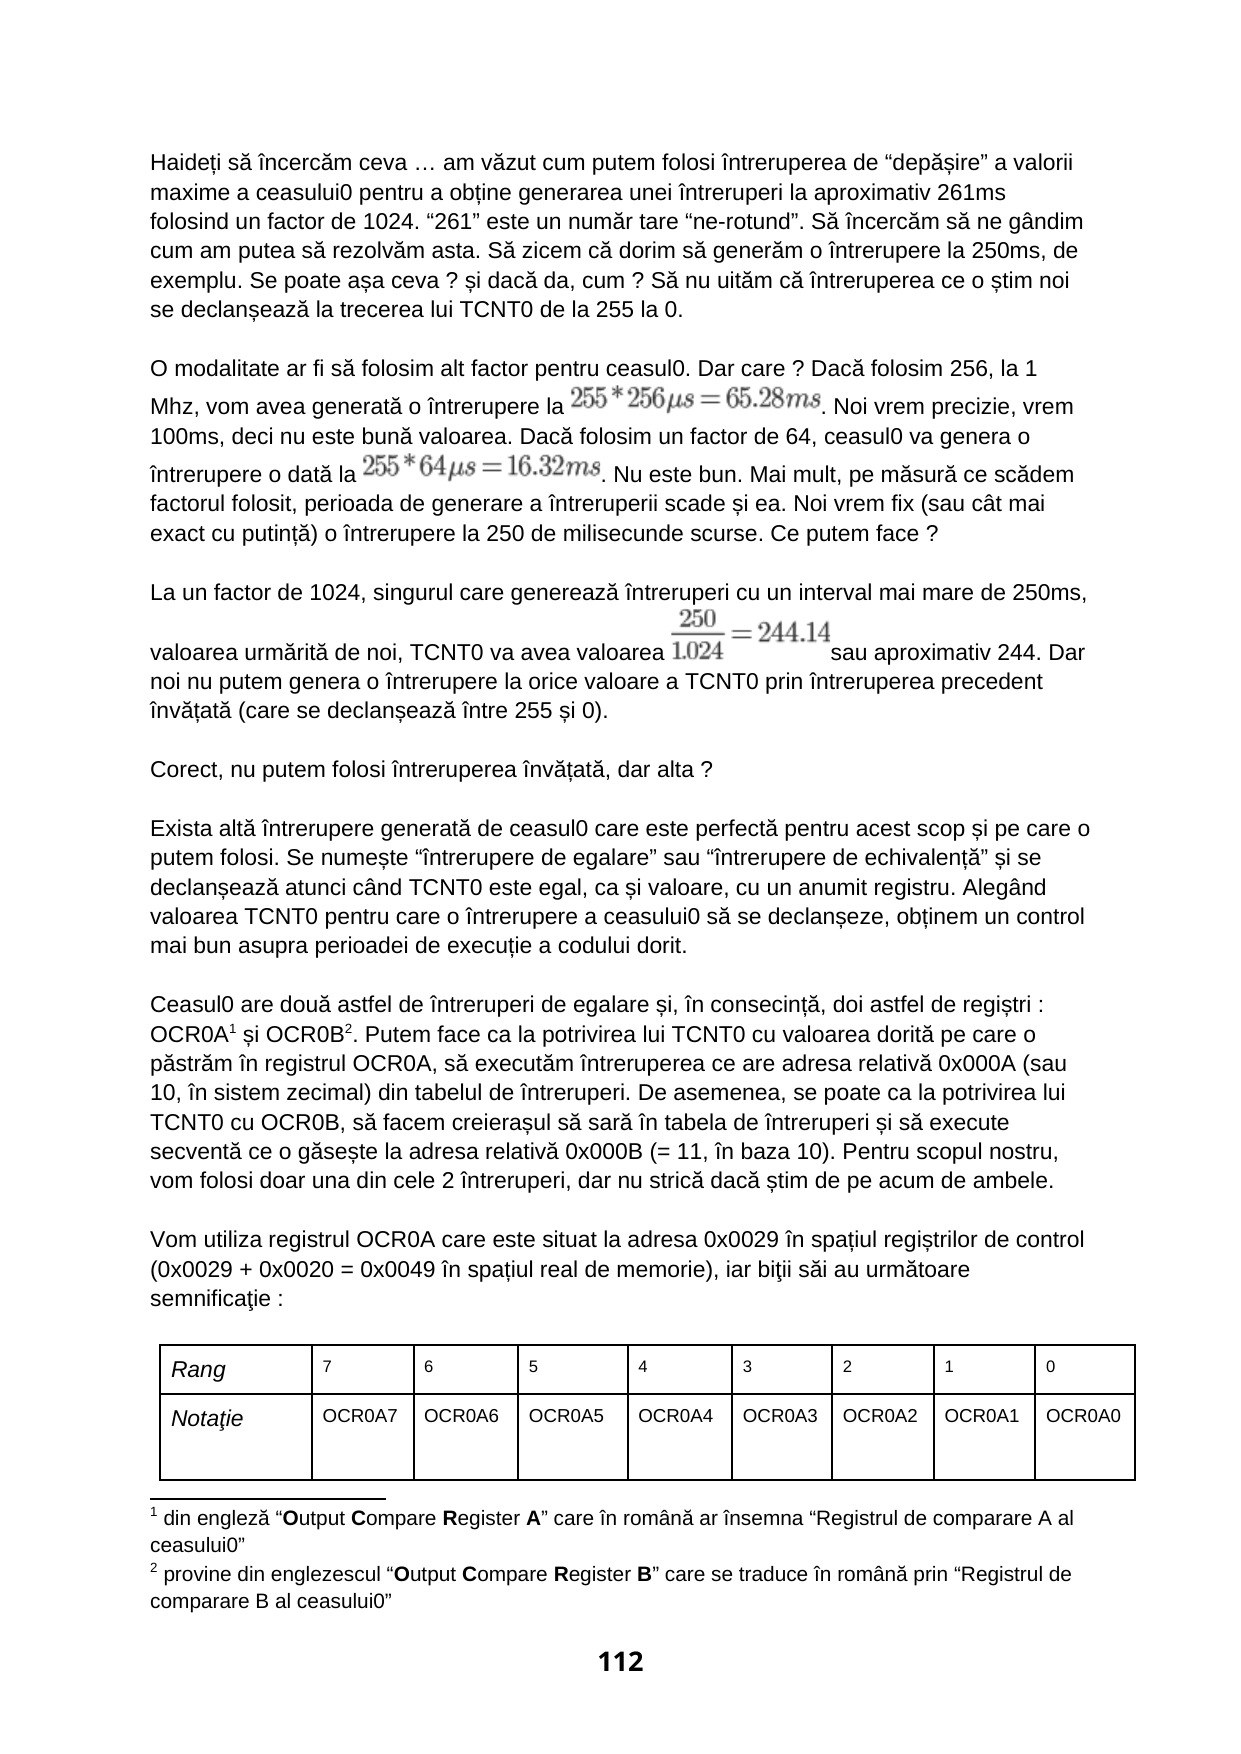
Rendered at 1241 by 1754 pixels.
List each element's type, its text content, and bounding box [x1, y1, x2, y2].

text La un factor de 1024, singurul care generează întreruperi cu un interval mai mare de 250ms, valoarea urmărită de noi, TCNT0 va avea valoarea sau aproximativ 244. Dar noi nu putem genera o întrerupere la orice valoare a TCNT0 prin întreruperea precedent învățată (care se declanșează între 255 și 0). [150, 579, 1091, 724]
text Ceasul0 are două astfel de întreruperi de egalare și, în consecință, doi astfel de regiștri : OCR0A și OCR0B. Putem face ca la potrivirea lui TCNT0 cu valoarea dorită pe care o păstrăm în registrul OCR0A, să executăm întreruperea ce are adresa relativă 0x000A (sau 10, în sistem zecimal) din tabelul de întreruperi. De asemenea, se poate ca la potrivirea lui TCNT0 cu OCR0B, să facem creierașul să sară în tabela de întreruperi și să execute secventă ce o găsește la adresa relativă 0x000B (= 11, în baza 10). Pentru scopul nostru, vom folosi doar una din cele 2 întreruperi, dar nu strică dacă știm de pe acum de ambele. [150, 992, 1091, 1194]
table_cell OCR0A3 [733, 1395, 831, 1479]
text O modalitate ar fi să folosim alt factor pentru ceasul0. Dar care ? Dacă folosim 256, la 1 Mhz, vom avea generată o întrerupere la . Noi vrem precizie, vrem 100ms, deci nu este bună valoarea. Dacă folosim un factor de 64, ceasul0 va genera o întrerupere o dată la . Nu este bun. Mai mult, pe măsură ce scădem factorul folosit, perioada de generare a întreruperii scade și ea. Noi vrem fix (sau cât mai exact cu putință) o întrerupere la 250 de milisecunde scurse. Ce putem face ? [150, 356, 1091, 546]
table_cell OCR0A2 [833, 1395, 933, 1479]
table_cell OCR0A7 [313, 1395, 413, 1479]
picture [362, 452, 601, 483]
table_header 5 [519, 1346, 627, 1393]
table_header 1 [935, 1346, 1034, 1393]
text Haideți să încercăm ceva … am văzut cum putem folosi întreruperea de “depășire” a valorii maxime a ceasului0 pentru a obține generarea unei întreruperi la aproximativ 261ms folosind un factor de 1024. “261” este un număr tare “ne-rotund”. Să încercăm să ne gândim cum am putea să rezolvăm asta. Să zicem că dorim să generăm o întrerupere la 250ms, de exemplu. Se poate așa ceva ? și dacă da, cum ? Să nu uităm că întreruperea ce o știm noi se declanșează la trecerea lui TCNT0 de la 255 la 0. [150, 150, 1091, 322]
table_header 7 [313, 1346, 413, 1393]
text din engleză “Output Compare Register A” care în română ar însemna “Registrul de comparare A al ceasului0” [150, 1505, 1091, 1557]
table_header 2 [833, 1346, 933, 1393]
table_header 4 [629, 1346, 731, 1393]
table_header Rang [161, 1346, 311, 1393]
picture [570, 385, 821, 415]
table_cell Notaţie [161, 1395, 311, 1479]
text Exista altă întrerupere generată de ceasul0 care este perfectă pentru acest scop și pe care o putem folosi. Se numește “întrerupere de egalare” sau “întrerupere de echivalență” și se declanșează atunci când TCNT0 este egal, ca și valoare, cu un anumit registru. Alegând valoarea TCNT0 pentru care o întrerupere a ceasului0 să se declanșeze, obținem un control mai bun asupra perioadei de execuție a codului dorit. [150, 816, 1091, 959]
table_header 0 [1036, 1346, 1134, 1393]
table_cell OCR0A0 [1036, 1395, 1134, 1479]
table_cell OCR0A6 [415, 1395, 517, 1479]
table_cell OCR0A5 [519, 1395, 627, 1479]
text Corect, nu putem folosi întreruperea învățată, dar alta ? [150, 757, 1091, 782]
table_header 3 [733, 1346, 831, 1393]
table_cell OCR0A4 [629, 1395, 731, 1479]
picture [671, 608, 831, 661]
text provine din englezescul “Output Compare Register B” care se traduce în română prin “Registrul de comparare B al ceasului0” [150, 1561, 1091, 1613]
table_cell OCR0A1 [935, 1395, 1034, 1479]
text Vom utiliza registrul OCR0A care este situat la adresa 0x0029 în spațiul regiștrilor de control (0x0029 + 0x0020 = 0x0049 în spațiul real de memorie), iar biţii săi au următoare semnificaţie : [150, 1227, 1091, 1311]
table_header 6 [415, 1346, 517, 1393]
